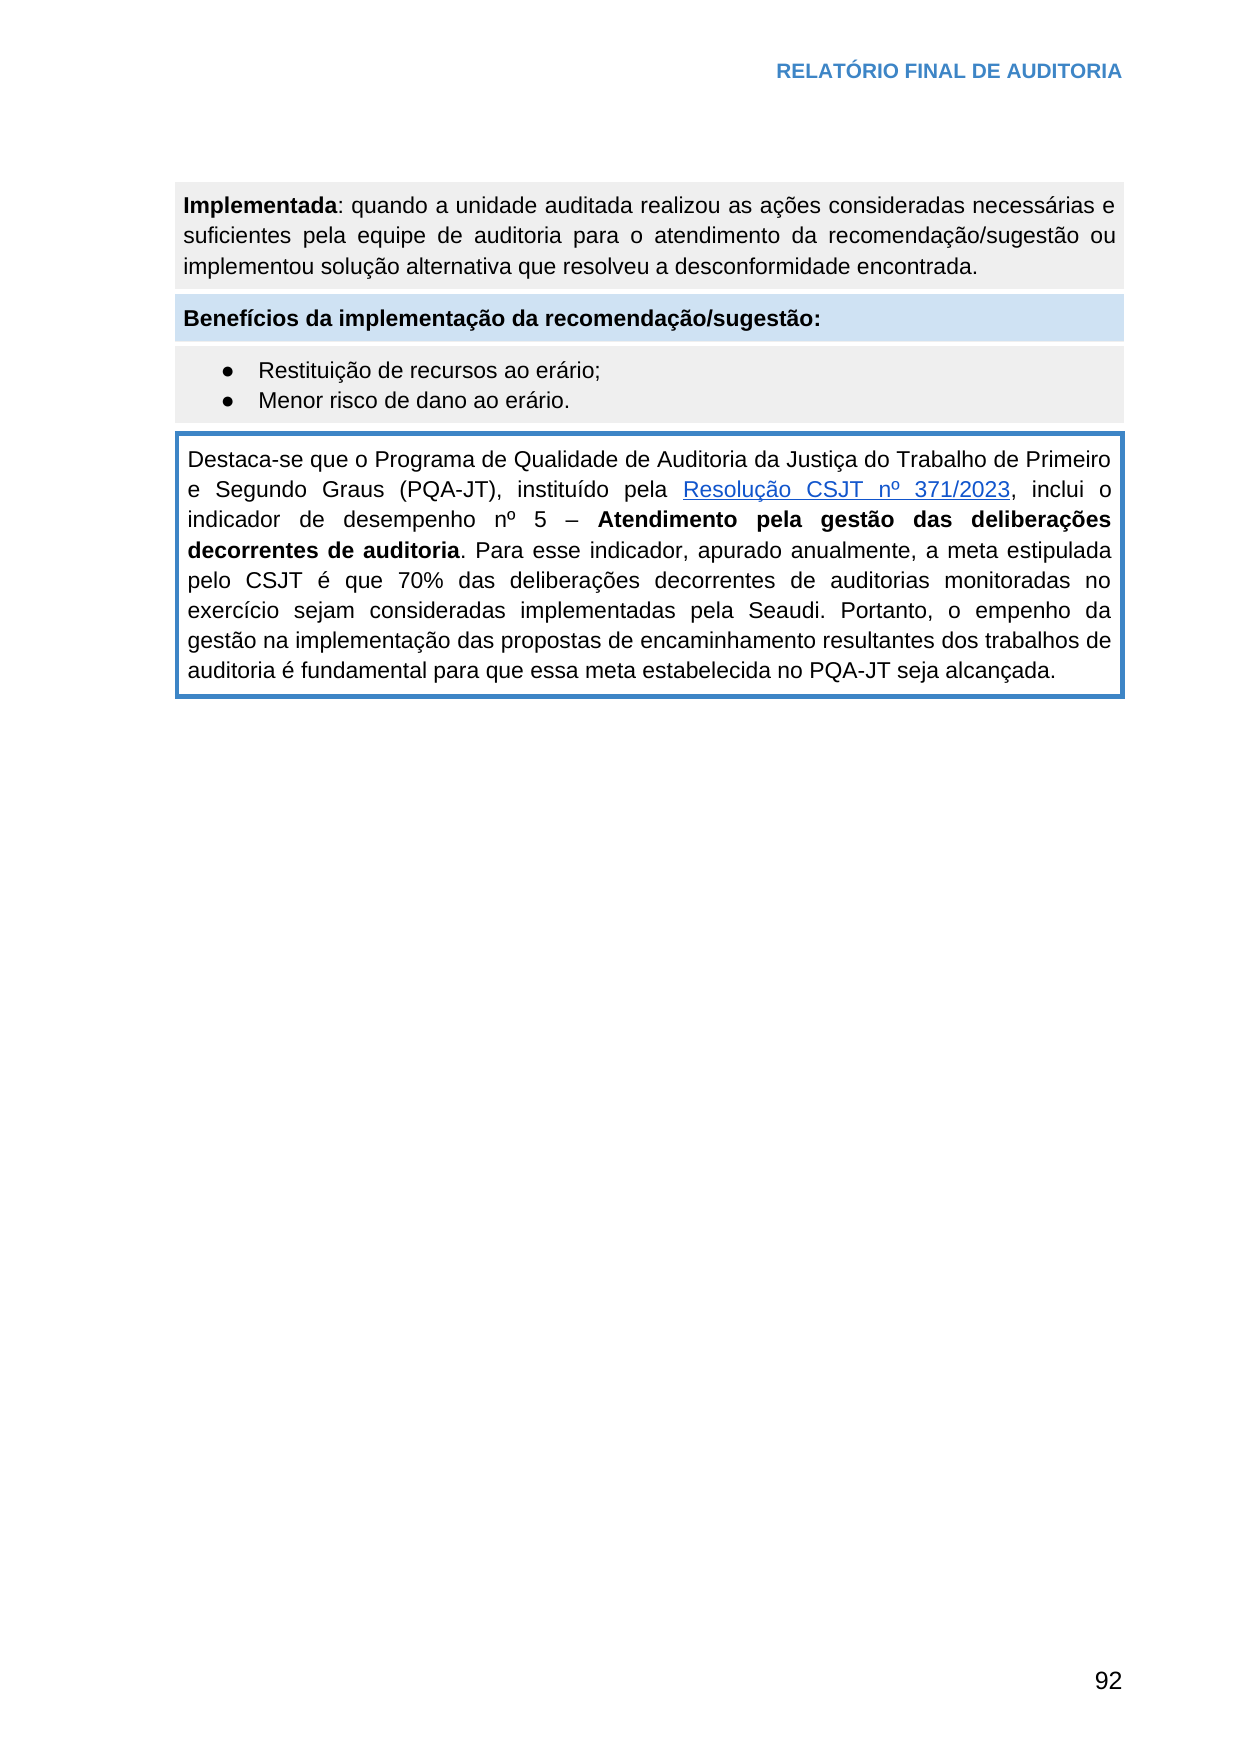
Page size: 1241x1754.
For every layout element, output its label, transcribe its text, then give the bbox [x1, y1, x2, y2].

table_header Destaca-se que o Programa de Qualidade de Auditoria da Justiça do Trabalho de Primeiro e Segundo Graus (PQA-JT), instituído pela Resolução CSJT nº 371/2023, inclui o indicador de desempenho nº 5 – Atendimento pela gestão das deliberações decorrentes de auditoria. Para esse indicador, apurado anualmente, a meta estipulada pelo CSJT é que 70% das deliberações decorrentes de auditorias monitoradas no exercício sejam consideradas implementadas pela Seaudi. Portanto, o empenho da gestão na implementação das propostas de encaminhamento resultantes dos trabalhos de auditoria é fundamental para que essa meta estabelecida no PQA-JT seja alcançada. [179, 436, 1120, 694]
table_cell Implementada: quando a unidade auditada realizou as ações consideradas necessárias e suficientes pela equipe de auditoria para o atendimento da recomendação/sugestão ou implementou solução alternativa que resolveu a desconformidade encontrada. [175, 182, 1124, 289]
table_cell Restituição de recursos ao erário; Menor risco de dano ao erário. [175, 346, 1124, 423]
table_cell Benefícios da implementação da recomendação/sugestão: [175, 294, 1124, 341]
